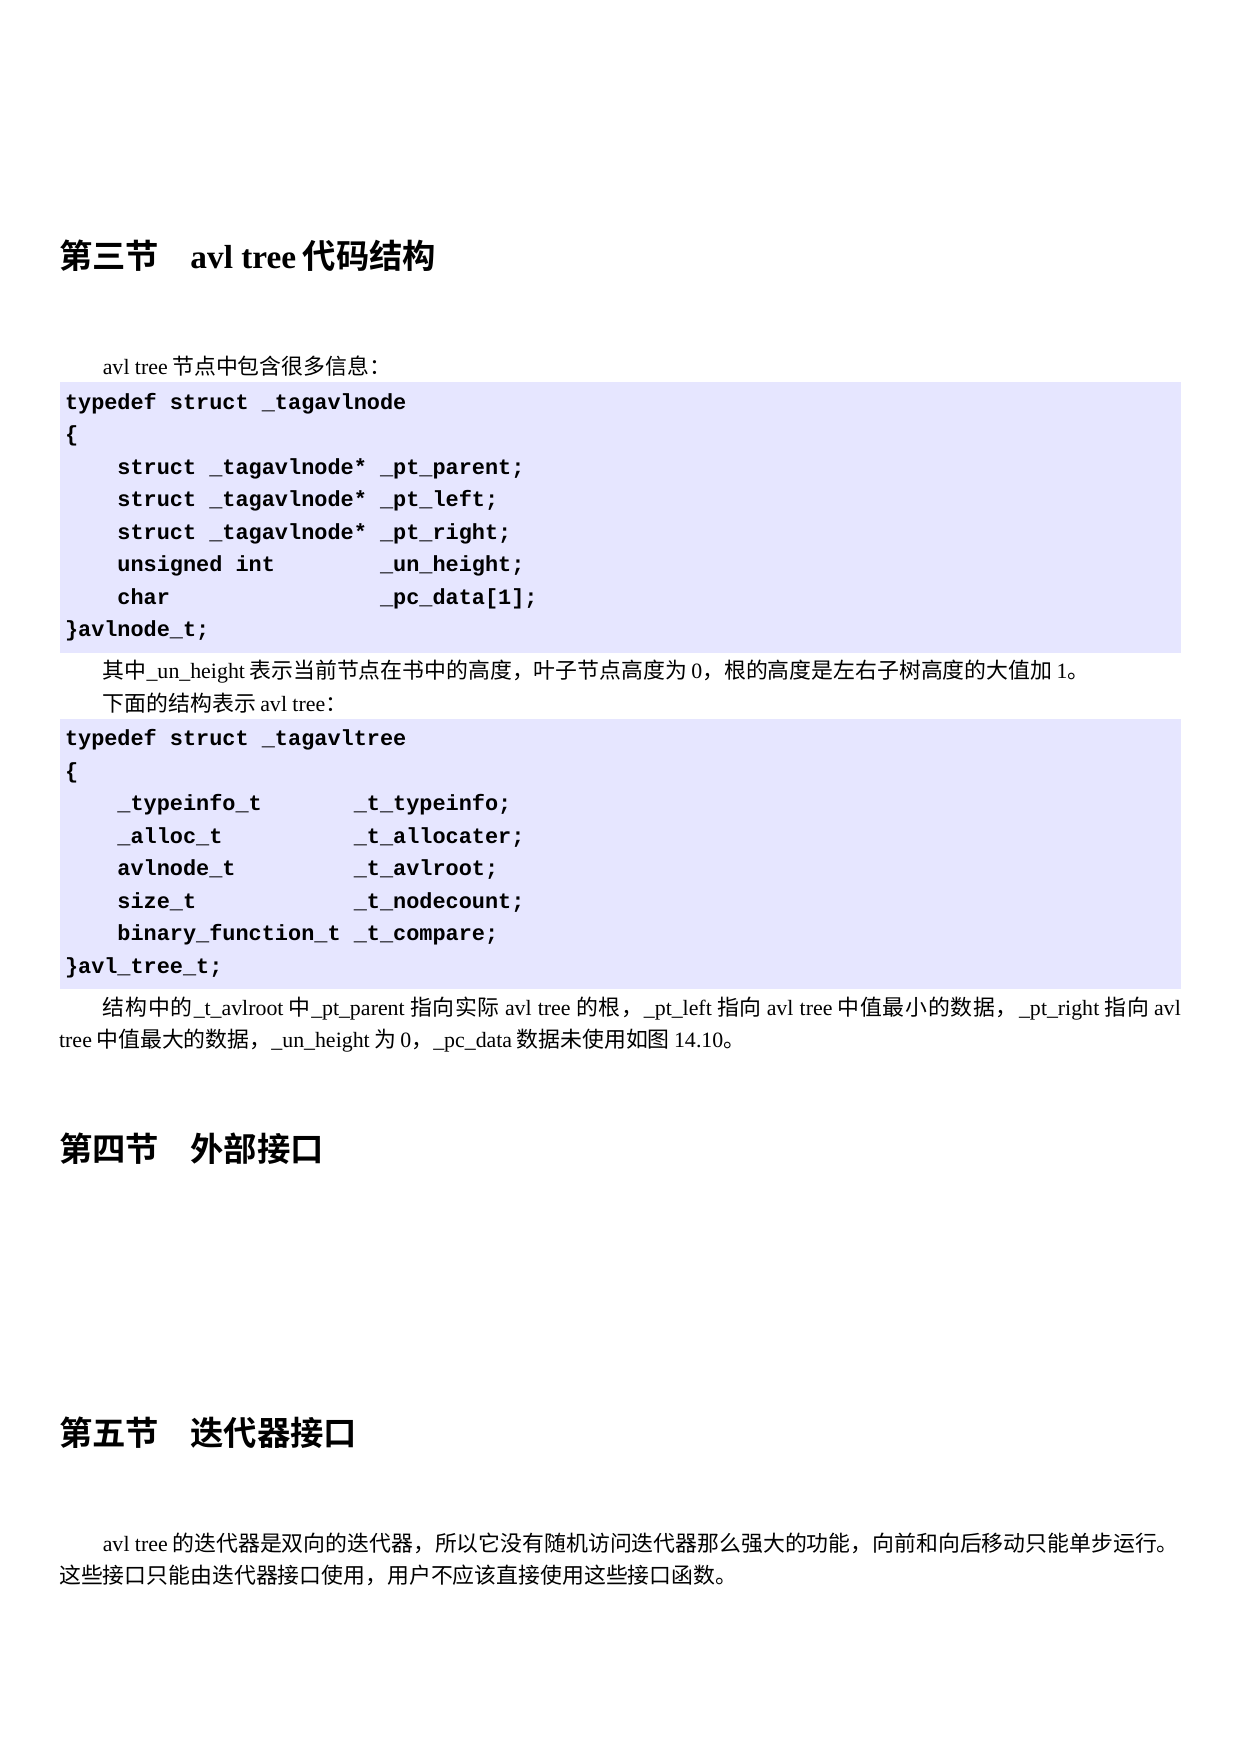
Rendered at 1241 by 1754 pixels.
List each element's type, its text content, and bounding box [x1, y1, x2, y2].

text avl tree的迭代器是双向的迭代器，所以它没有随机访问迭代器那么强大的功能，向前和向后移动只能单步运行。这些接口只能由迭代器接口使用，用户不应该直接使用这些接口函数。 [59, 1526, 1181, 1591]
subtitle 迭代器接口 [59, 1398, 1181, 1463]
text 其中_un_height表示当前节点在书中的高度，叶子节点高度为0，根的高度是左右子树高度的大值加1。 [59, 654, 1181, 685]
text 下面的结构表示avl tree： [59, 685, 1181, 718]
table_header typedef struct _tagavltree { _typeinfo_t _t_typeinfo; _alloc_t _t_allocater; avlnode_t _t_avlroot; size_t _t_nodecount; binary_function_t _t_compare; }avl_tree_t; [60, 719, 1181, 989]
table_header typedef struct _tagavlnode { struct _tagavlnode* _pt_parent; struct _tagavlnode* _pt_left; struct _tagavlnode* _pt_right; unsigned int _un_height; char _pc_data[1]; }avlnode_t; [60, 382, 1181, 653]
subtitle avl tree代码结构 [59, 221, 1181, 286]
text 结构中的_t_avlroot中_pt_parent指向实际avl tree的根，_pt_left指向avl tree中值最小的数据，_pt_right指向avl tree中值最大的数据，_un_height为0，_pc_data数据未使用如图14.10。 [59, 990, 1181, 1054]
text avl tree节点中包含很多信息： [59, 349, 1181, 381]
subtitle 外部接口 [59, 1114, 1181, 1179]
